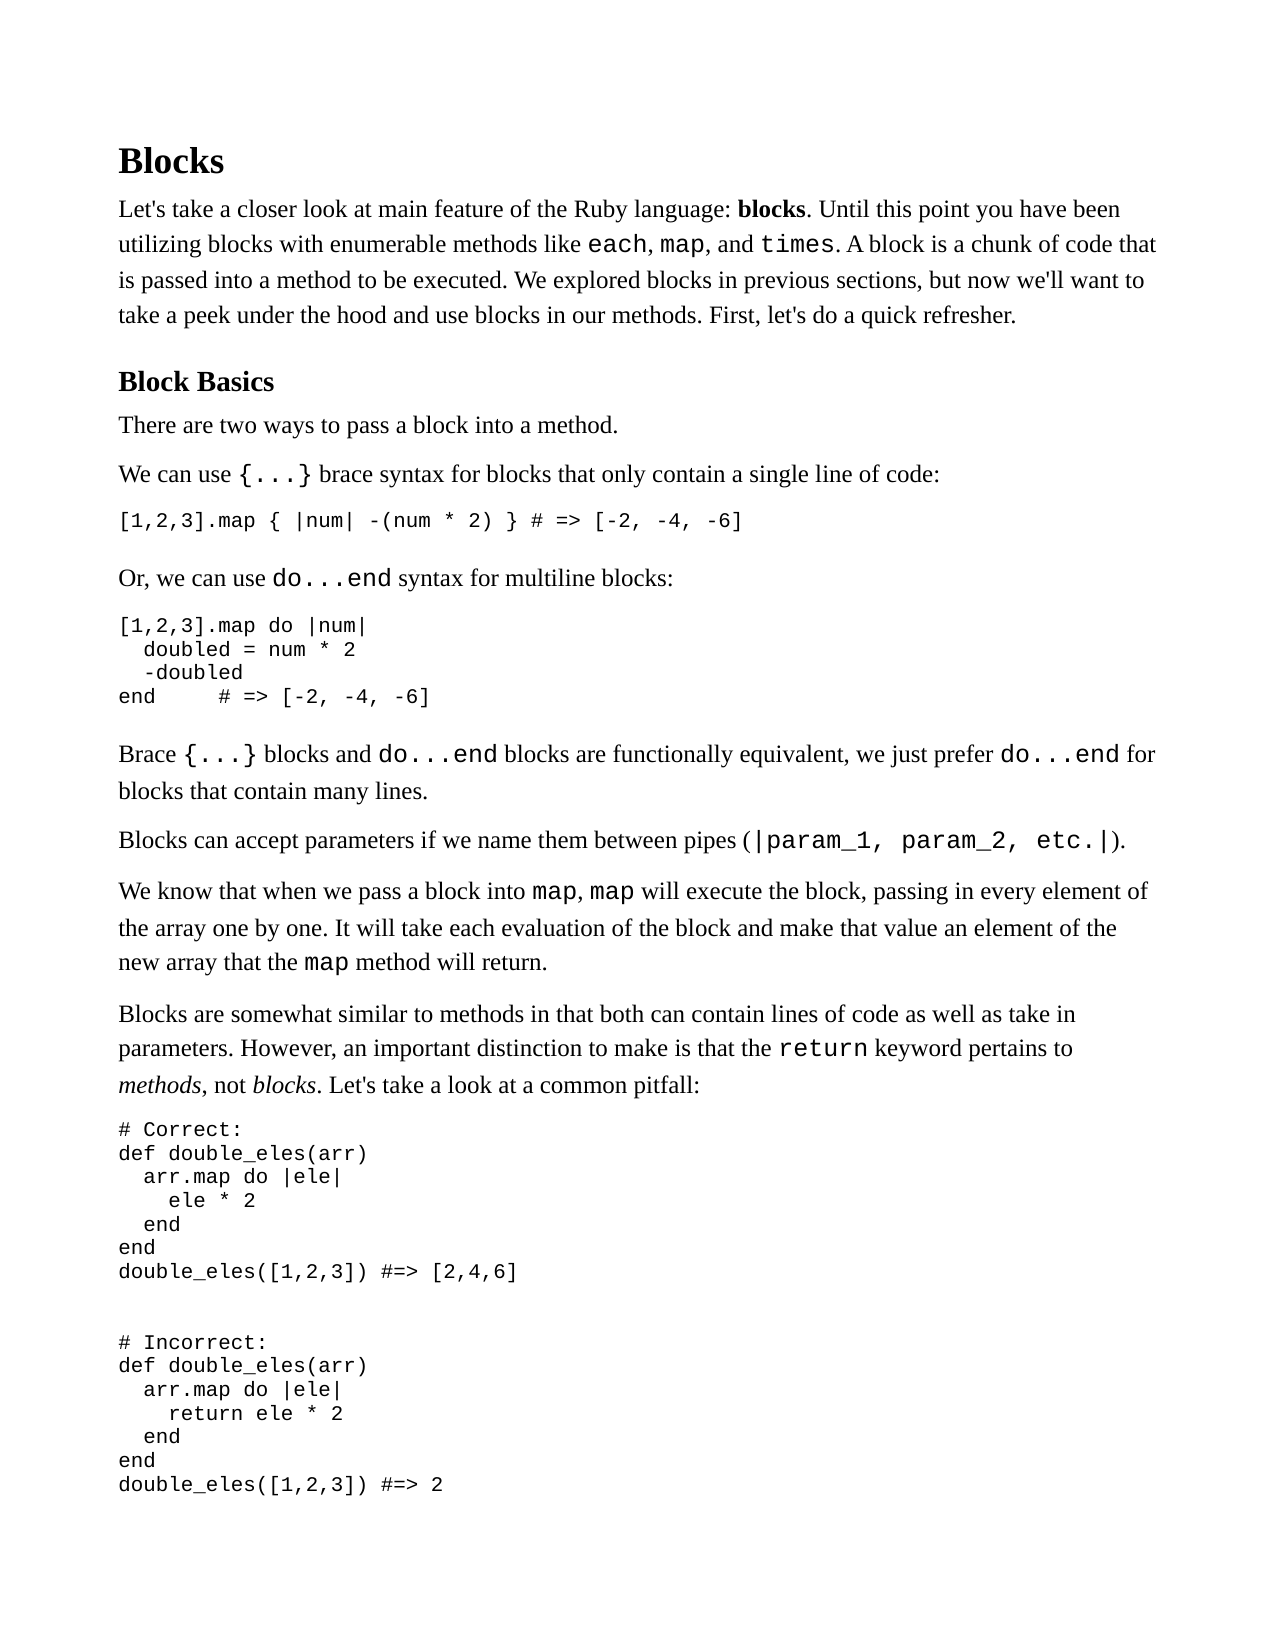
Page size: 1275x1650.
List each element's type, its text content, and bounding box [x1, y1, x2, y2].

text end [118, 1426, 1157, 1450]
text return ele * 2 [118, 1403, 1157, 1426]
text Blocks can accept parameters if we name them between pipes (|param_1, param_2, etc.|). [118, 825, 1157, 856]
text Brace {...} blocks and do...end blocks are functionally equivalent, we just prefer do...end for blocks that contain many lines. [118, 739, 1157, 804]
text end [118, 1237, 1157, 1261]
text Blocks are somewhat similar to methods in that both can contain lines of code as well as take in parameters. However, an important distinction to make is that the return keyword pertains to methods, not blocks. Let's take a look at a common pitfall: [118, 999, 1157, 1099]
text def double_eles(arr) [118, 1143, 1157, 1166]
text We know that when we pass a block into map, map will execute the block, passing in every element of the array one by one. It will take each evaluation of the block and make that value an element of the new array that the map method will return. [118, 876, 1157, 978]
text end [118, 1450, 1157, 1474]
text arr.map do |ele| [118, 1166, 1157, 1190]
text double_eles([1,2,3]) #=> [2,4,6] [118, 1261, 1157, 1284]
text def double_eles(arr) [118, 1356, 1157, 1379]
text end # => [-2, -4, -6] [118, 686, 1157, 710]
text There are two ways to pass a block into a method. [118, 410, 1157, 438]
text Or, we can use do...end syntax for multiline blocks: [118, 563, 1157, 594]
text # Incorrect: [118, 1332, 1157, 1356]
text -doubled [118, 662, 1157, 686]
text [1,2,3].map do |num| [118, 615, 1157, 639]
text doubled = num * 2 [118, 639, 1157, 662]
text end [118, 1214, 1157, 1237]
text # Correct: [118, 1119, 1157, 1143]
text [1,2,3].map { |num| -(num * 2) } # => [-2, -4, -6] [118, 510, 1157, 534]
subtitle Blocks [118, 139, 1157, 182]
text ele * 2 [118, 1190, 1157, 1214]
text arr.map do |ele| [118, 1379, 1157, 1403]
text Let's take a closer look at main feature of the Ruby language: blocks. Until this point you have been utilizing blocks with enumerable methods like each, map, and times. A block is a chunk of code that is passed into a method to be executed. We explored blocks in previous sections, but now we'll want to take a peek under the hood and use blocks in our methods. First, let's do a quick refresher. [118, 194, 1157, 329]
text We can use {...} brace syntax for blocks that only contain a single line of code: [118, 459, 1157, 490]
text double_eles([1,2,3]) #=> 2 [118, 1474, 1157, 1497]
subtitle Block Basics [118, 364, 1157, 397]
